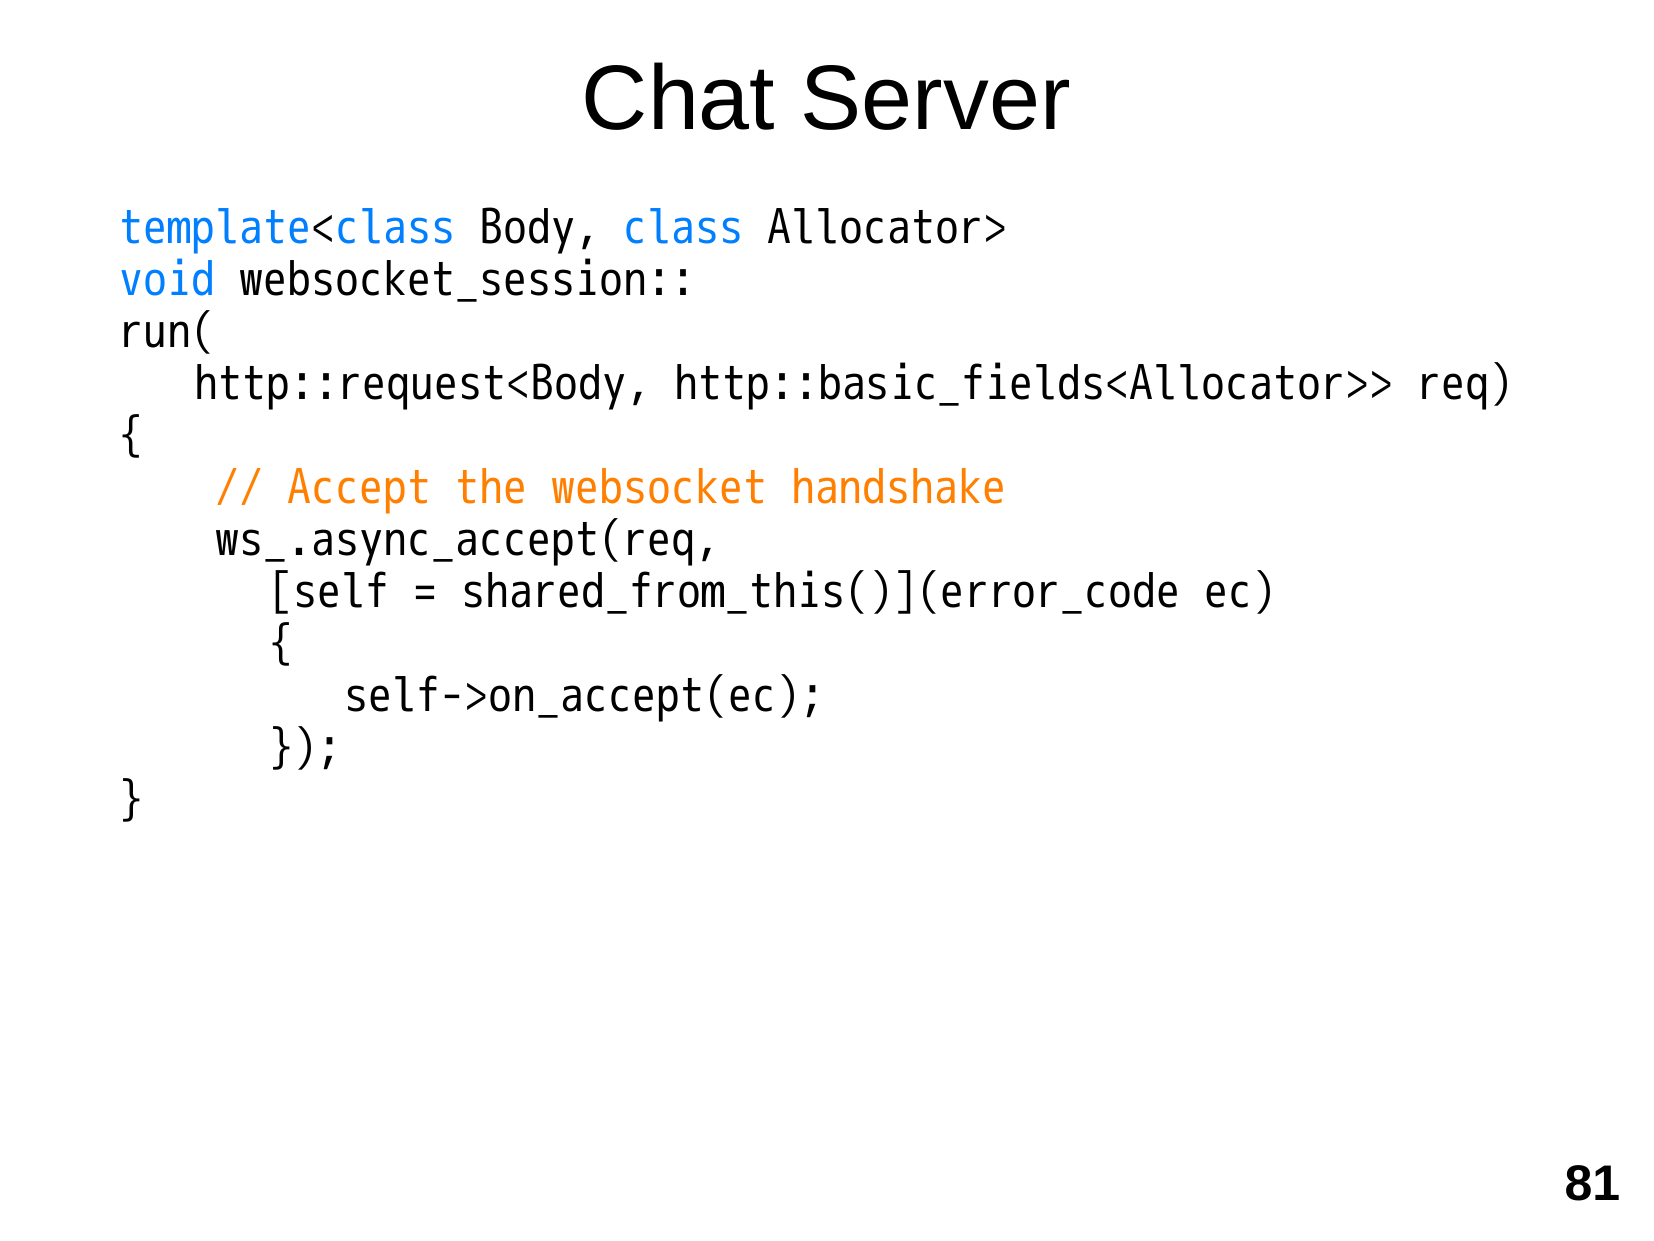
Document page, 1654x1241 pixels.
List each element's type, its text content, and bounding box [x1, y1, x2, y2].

text_box template<class Body, class Allocator> void websocket_session:: run( http::request<Body, http::basic_fields<Allocator>> req) { // Accept the websocket handshake ws_.async_accept(req, [self = shared_from_this()](error_code ec) { self->on_accept(ec); }); } [104, 195, 1575, 887]
title Chat Server [82, 15, 1571, 181]
